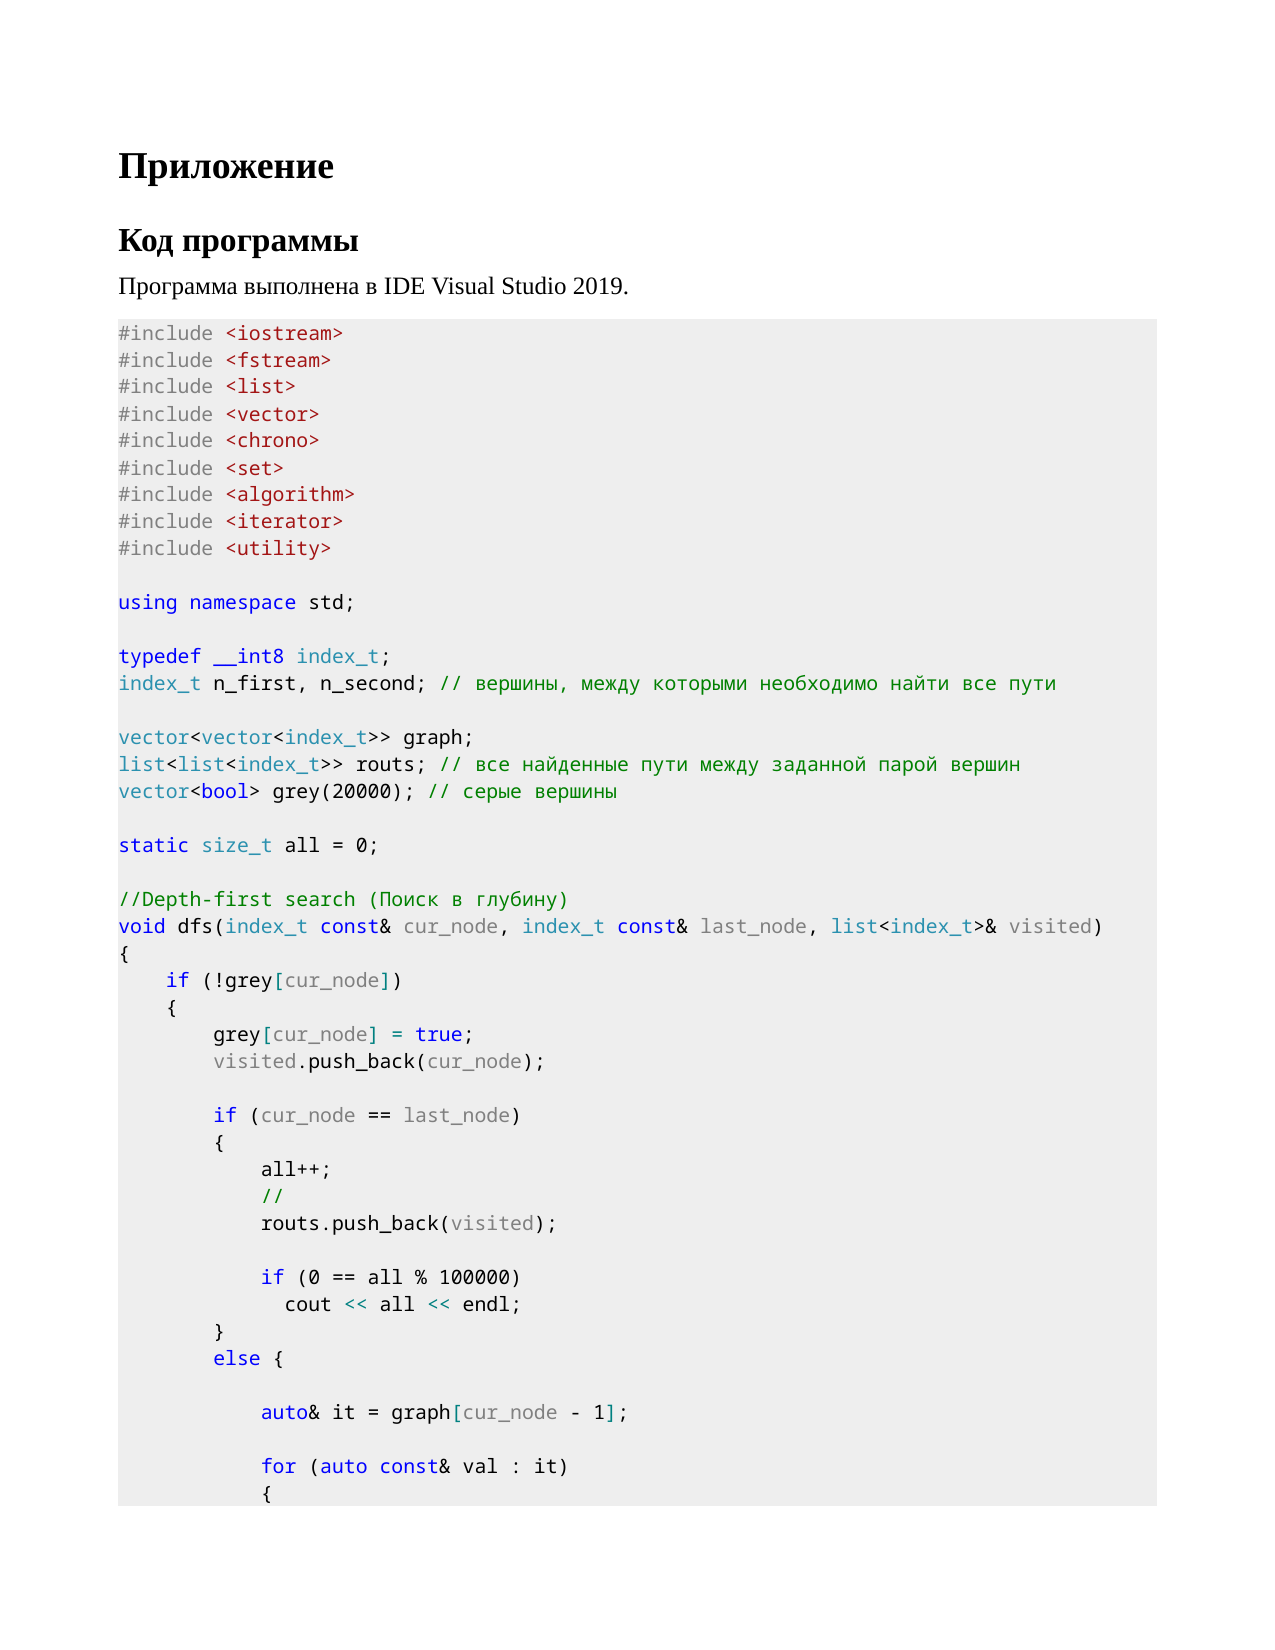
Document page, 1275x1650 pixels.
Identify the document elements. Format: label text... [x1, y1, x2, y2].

text vector<vector<index_t>> graph; [118, 723, 1157, 751]
text auto& it = graph[cur_node - 1]; [118, 1398, 1157, 1425]
text #include <vector> [118, 400, 1157, 427]
subtitle Приложение [118, 143, 1157, 187]
text all++; [118, 1155, 1157, 1182]
text // [118, 1182, 1157, 1209]
text #include <iterator> [118, 508, 1157, 535]
text index_t n_first, n_second; // вершины, между которыми необходимо найти все пути [118, 669, 1157, 697]
text cout << all << endl; [118, 1290, 1157, 1317]
text typedef __int8 index_t; [118, 643, 1157, 669]
text for (auto const& val : it) [118, 1452, 1157, 1479]
text } [118, 1317, 1157, 1344]
subtitle Код программы [118, 220, 1157, 259]
text { [118, 1128, 1157, 1155]
text { [118, 993, 1157, 1020]
text Программа выполнена в IDE Visual Studio 2019. [118, 271, 1157, 300]
text #include <fstream> [118, 346, 1157, 373]
text if (!grey[cur_node]) [118, 966, 1157, 993]
text //Depth-first search (Поиск в глубину) [118, 885, 1157, 912]
text { [118, 1479, 1157, 1506]
text static size_t all = 0; [118, 831, 1157, 858]
text { [118, 939, 1157, 966]
text else { [118, 1344, 1157, 1371]
text #include <utility> [118, 535, 1157, 562]
text #include <set> [118, 454, 1157, 481]
text if (0 == all % 100000) [118, 1263, 1157, 1290]
text using namespace std; [118, 589, 1157, 616]
text #include <algorithm> [118, 481, 1157, 508]
text visited.push_back(cur_node); [118, 1047, 1157, 1074]
text grey[cur_node] = true; [118, 1020, 1157, 1047]
text #include <iostream> [118, 319, 1157, 346]
text #include <chrono> [118, 427, 1157, 454]
text #include <list> [118, 373, 1157, 400]
text void dfs(index_t const& cur_node, index_t const& last_node, list<index_t>& visited) [118, 912, 1157, 939]
text vector<bool> grey(20000); // серые вершины [118, 777, 1157, 804]
text routs.push_back(visited); [118, 1209, 1157, 1236]
text if (cur_node == last_node) [118, 1101, 1157, 1128]
text list<list<index_t>> routs; // все найденные пути между заданной парой вершин [118, 751, 1157, 777]
